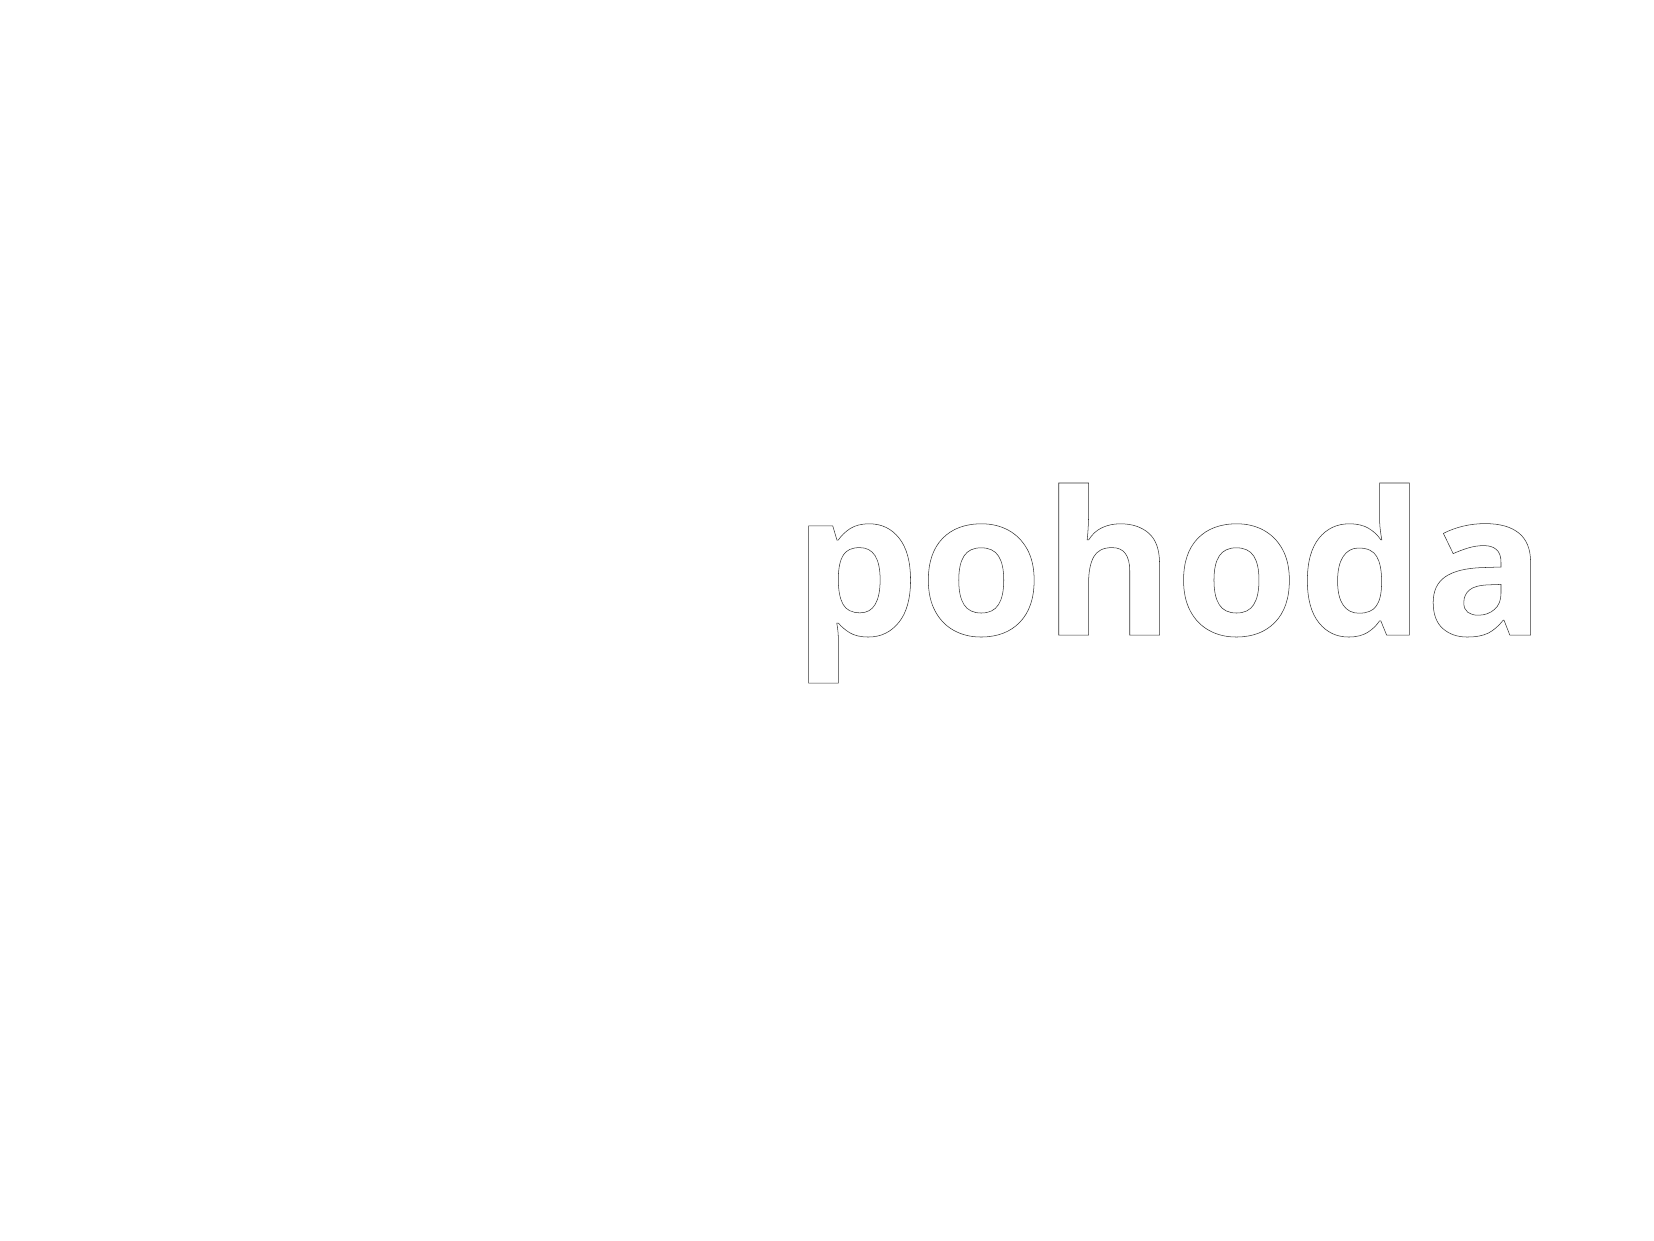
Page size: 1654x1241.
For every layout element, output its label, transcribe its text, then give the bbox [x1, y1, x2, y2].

subtitle pohoda [465, 218, 1654, 897]
